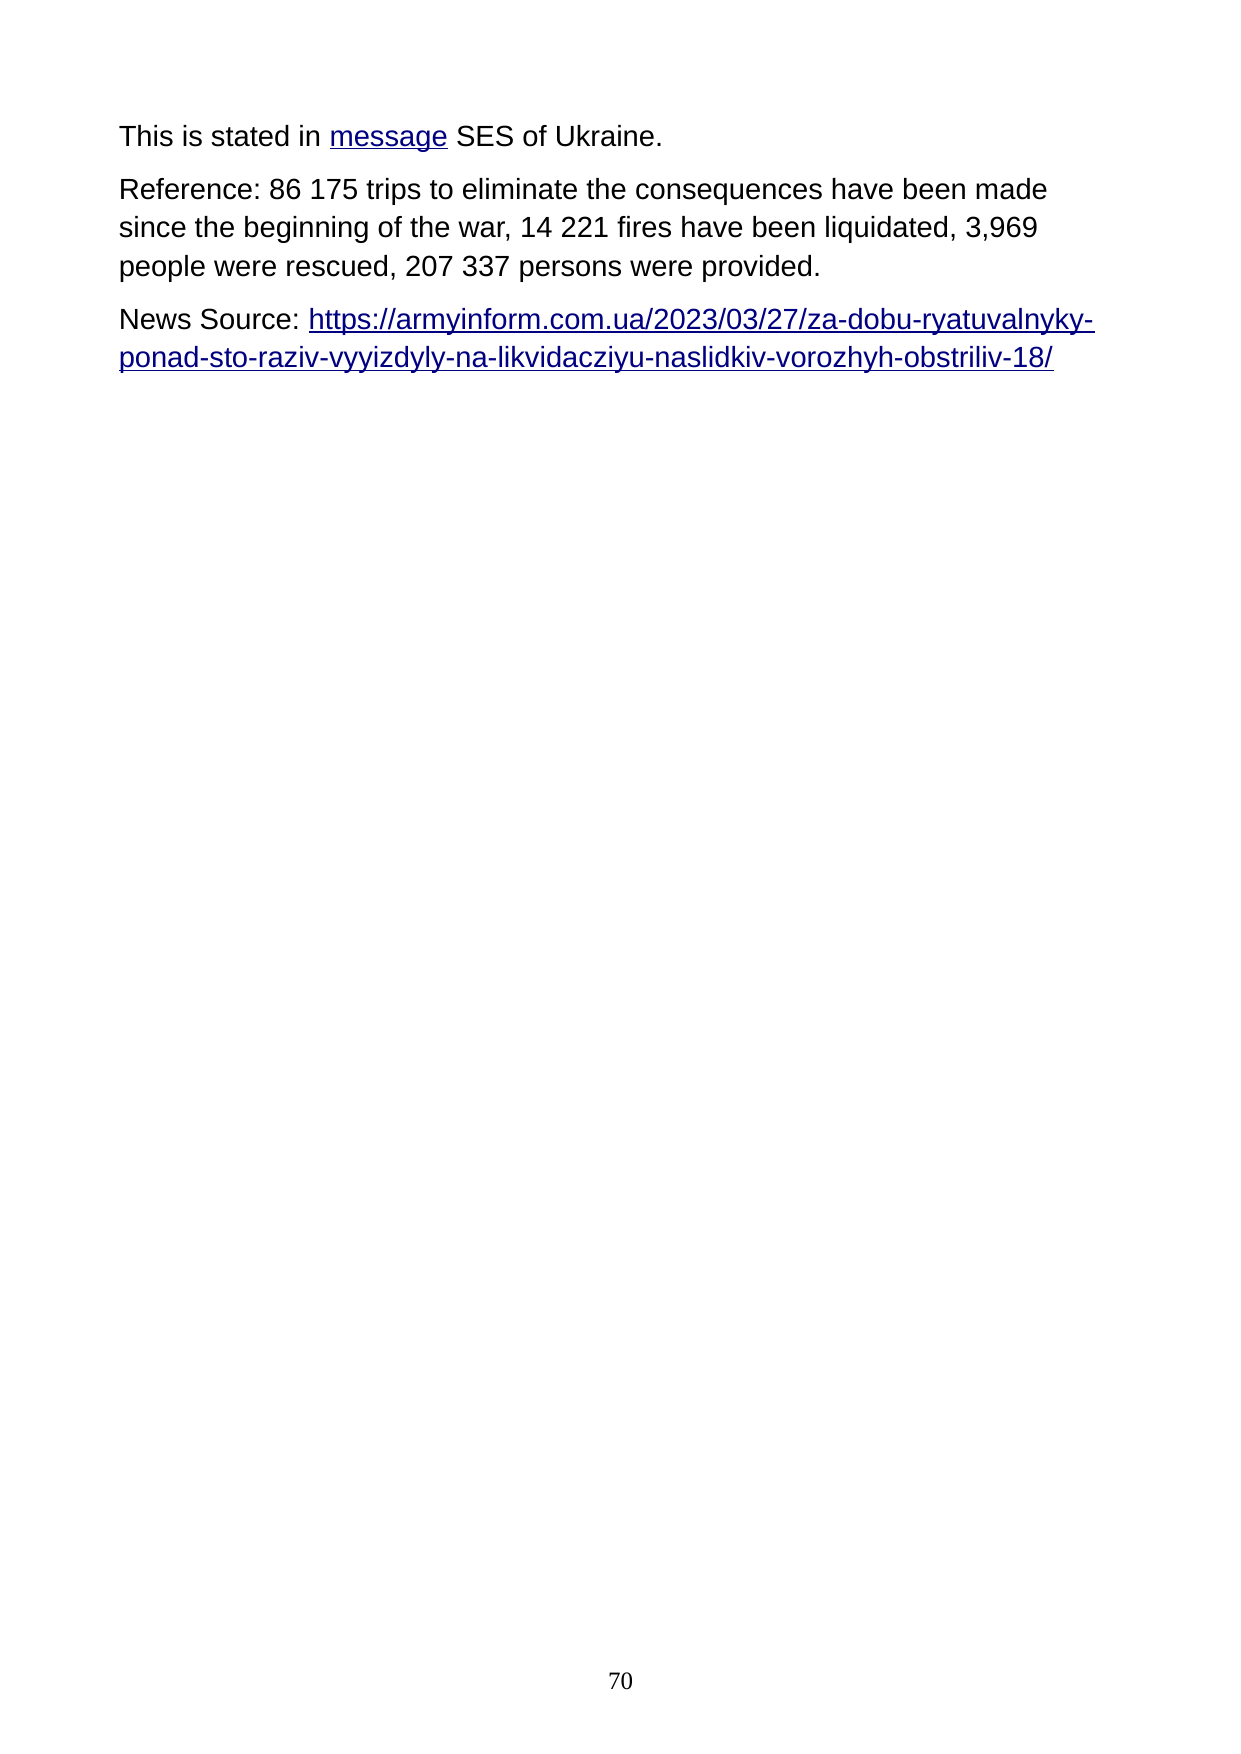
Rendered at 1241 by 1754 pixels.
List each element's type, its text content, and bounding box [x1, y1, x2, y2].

text News Source: https://armyinform.com.ua/2023/03/27/za-dobu-ryatuvalnyky-ponad-sto-raziv-vyyizdyly-na-likvidacziyu-naslidkiv-vorozhyh-obstriliv-18/ [118, 302, 1122, 374]
text This is stated in message SES of Ukraine. [118, 118, 1122, 152]
text Reference: 86 175 trips to eliminate the consequences have been made since the beginning of the war, 14 221 fires have been liquidated, 3,969 people were rescued, 207 337 persons were provided. [118, 172, 1122, 282]
